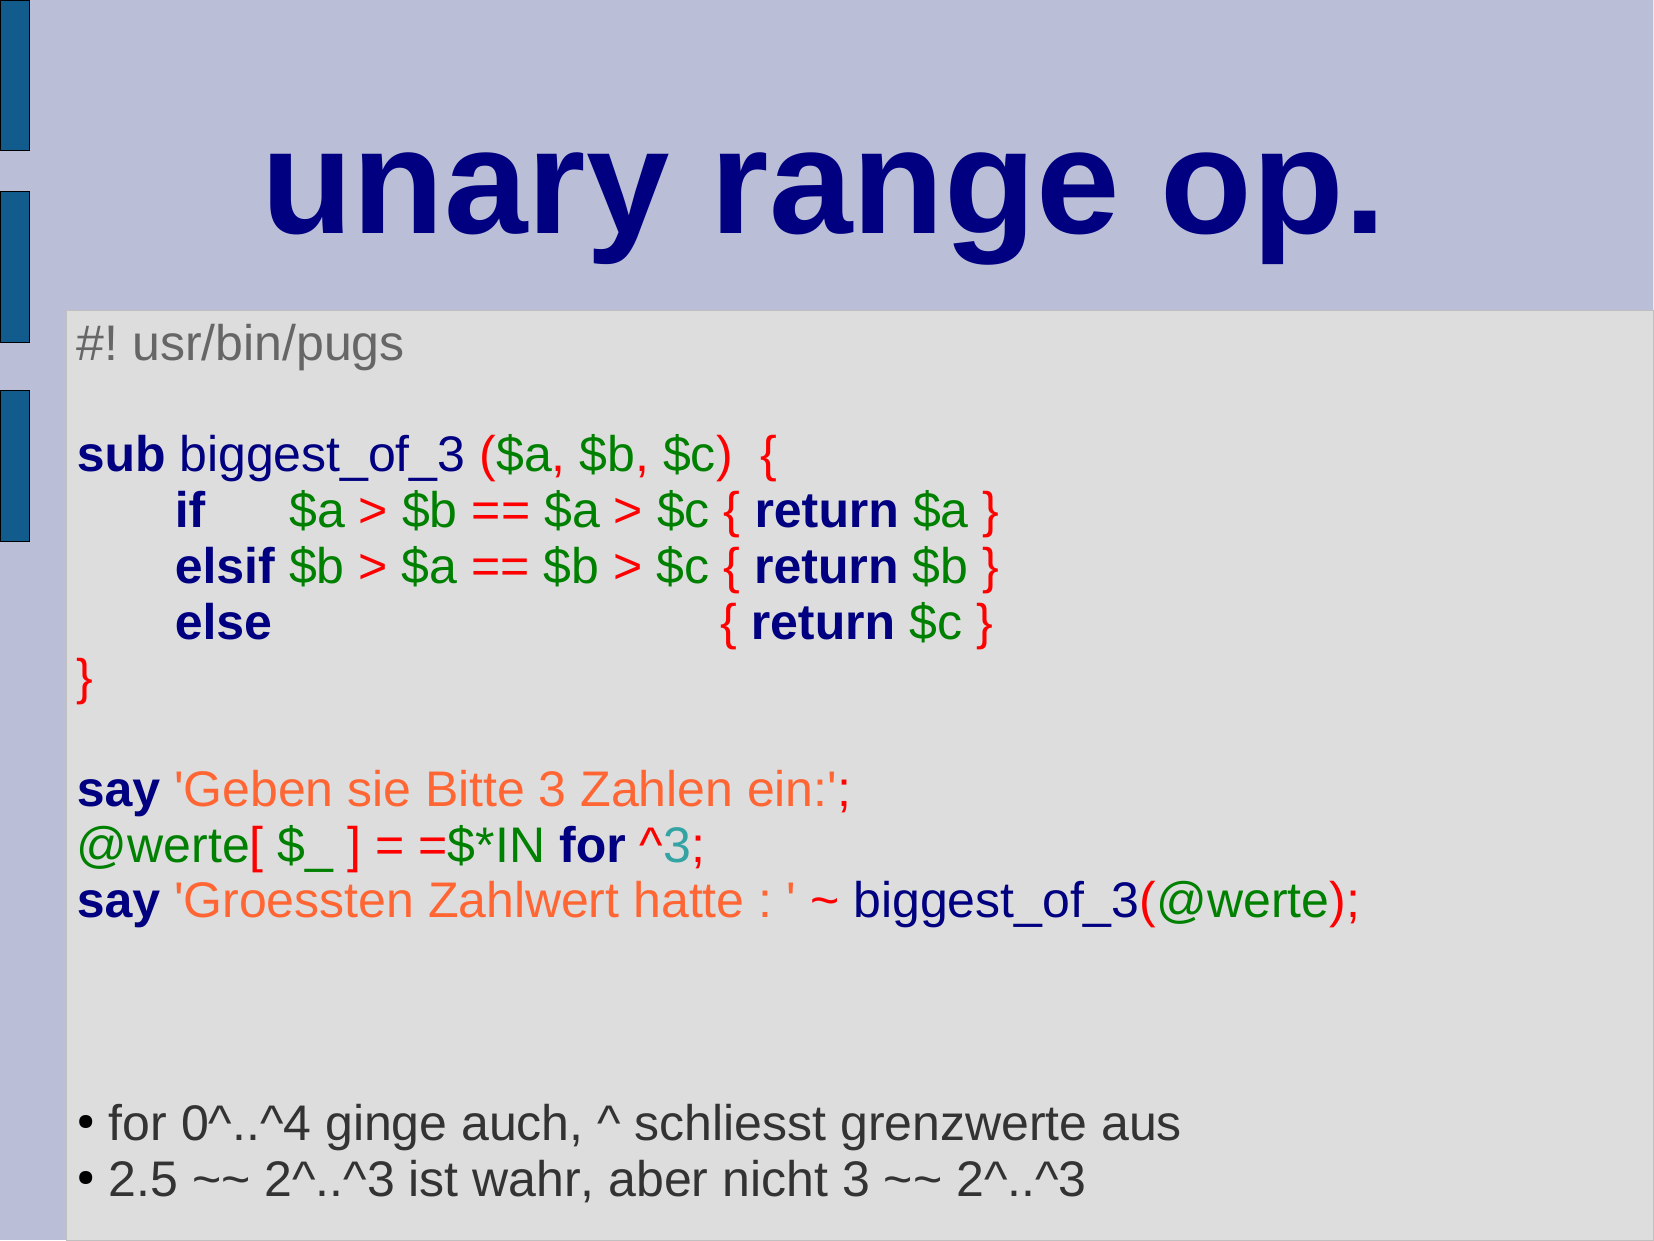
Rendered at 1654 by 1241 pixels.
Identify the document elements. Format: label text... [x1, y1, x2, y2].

list #! usr/bin/pugs sub biggest_of_3 ($a, $b, $c) { if $a > $b == $a > $c { return $a } elsif $b > $a == $b > $c { return $b } else { return $c } } say 'Geben sie Bitte 3 Zahlen ein:'; @werte[ $_ ] = =$*IN for ^3; say 'Groessten Zahlwert hatte : ' ~ biggest_of_3(@werte); for 0^..^4 ginge auch, ^ schliesst grenzwerte aus 2.5 ~~ 2^..^3 ist wahr, aber nicht 3 ~~ 2^..^3 [76, 315, 1625, 1218]
title unary range op. [118, 78, 1531, 286]
